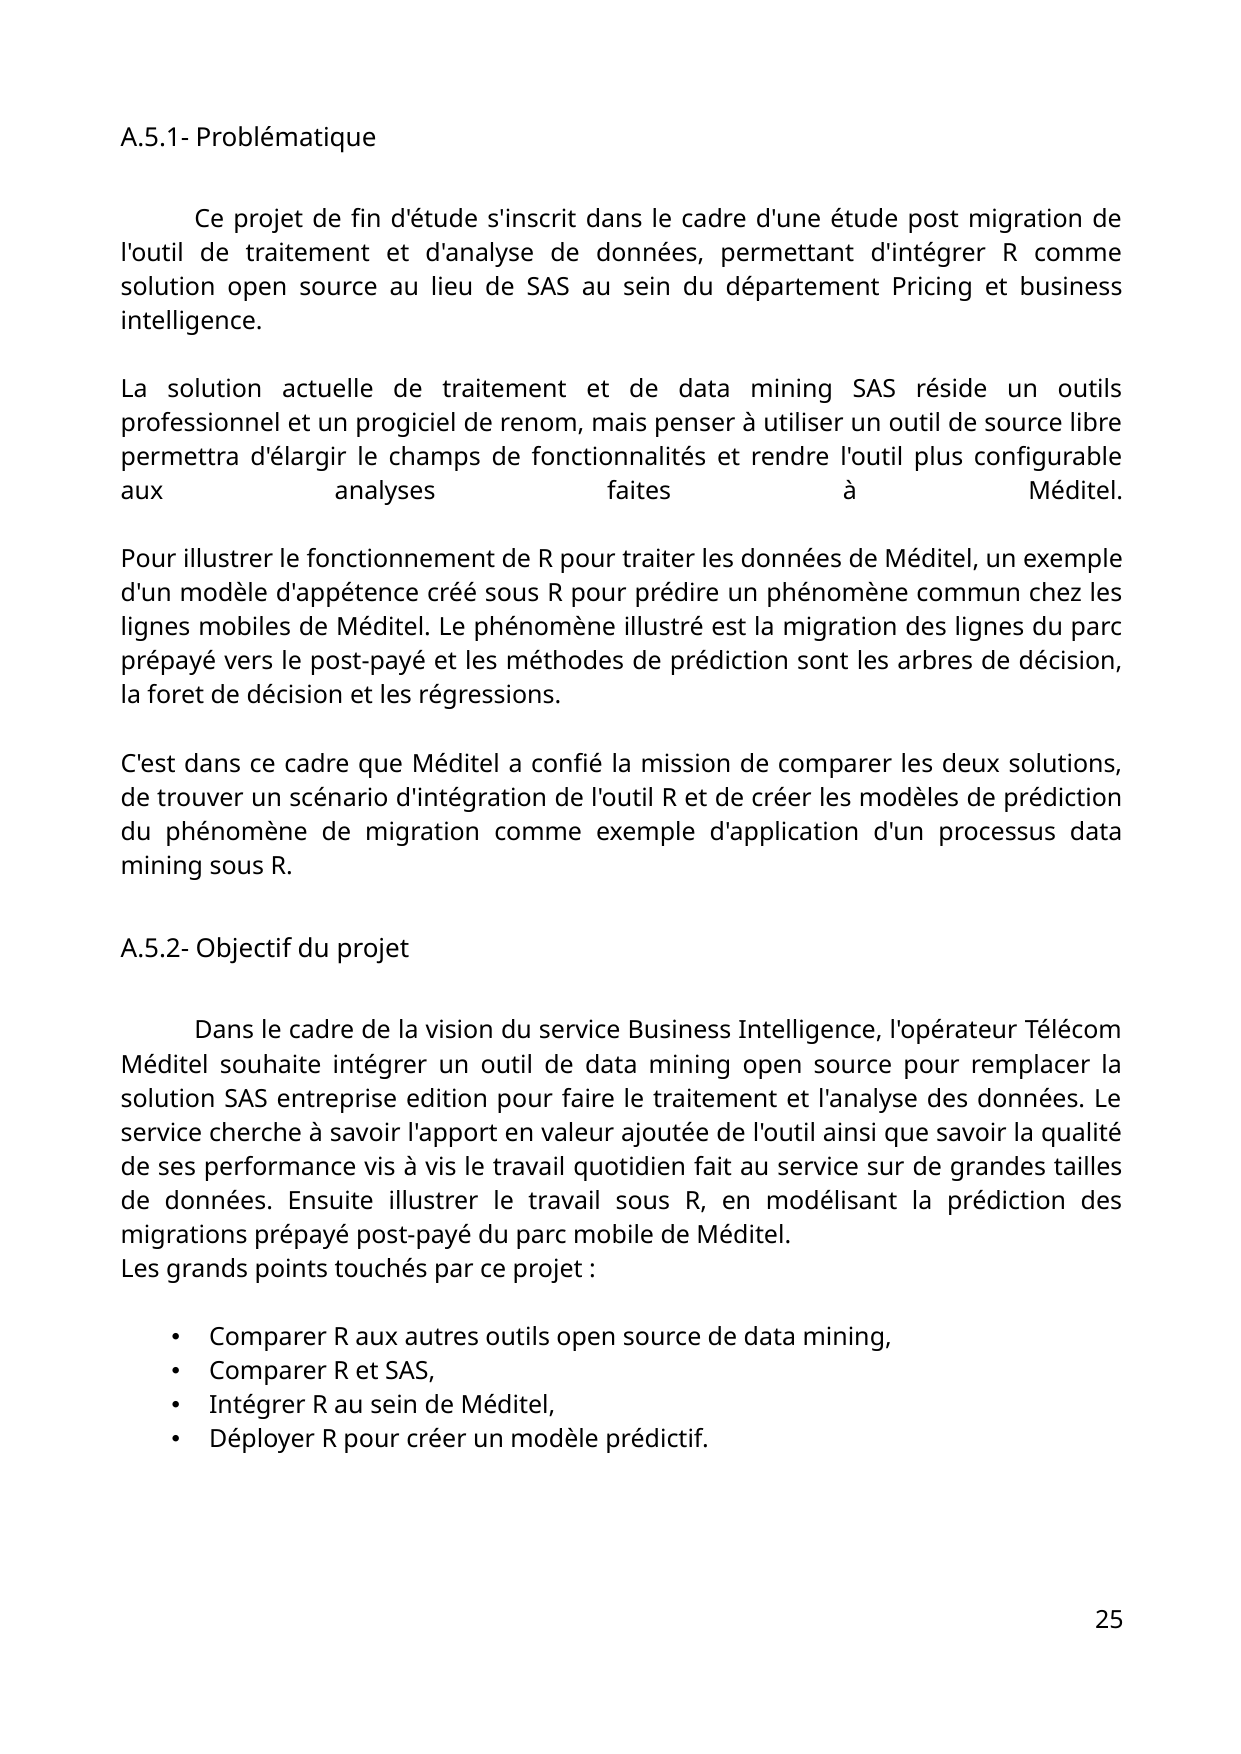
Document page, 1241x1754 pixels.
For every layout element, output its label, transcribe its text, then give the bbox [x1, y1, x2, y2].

list Intégrer R au sein de Méditel, [171, 1387, 1123, 1421]
text Dans le cadre de la vision du service Business Intelligence, l'opérateur Télécom Méditel souhaite intégrer un outil de data mining open source pour remplacer la solution SAS entreprise edition pour faire le traitement et l'analyse des données. Le service cherche à savoir l'apport en valeur ajoutée de l'outil ainsi que savoir la qualité de ses performance vis à vis le travail quotidien fait au service sur de grandes tailles de données. Ensuite illustrer le travail sous R, en modélisant la prédiction des migrations prépayé post-payé du parc mobile de Méditel. [120, 1012, 1123, 1251]
text Pour illustrer le fonctionnement de R pour traiter les données de Méditel, un exemple d'un modèle d'appétence créé sous R pour prédire un phénomène commun chez les lignes mobiles de Méditel. Le phénomène illustré est la migration des lignes du parc prépayé vers le post-payé et les méthodes de prédiction sont les arbres de décision, la foret de décision et les régressions. [120, 541, 1123, 711]
text Les grands points touchés par ce projet : [120, 1251, 1123, 1285]
list Comparer R et SAS, [171, 1353, 1123, 1387]
text La solution actuelle de traitement et de data mining SAS réside un outils professionnel et un progiciel de renom, mais penser à utiliser un outil de source libre permettra d'élargir le champs de fonctionnalités et rendre l'outil plus configurable aux analyses faites à Méditel. [120, 371, 1123, 541]
subtitle Problématique [120, 118, 1123, 154]
text Ce projet de fin d'étude s'inscrit dans le cadre d'une étude post migration de l'outil de traitement et d'analyse de données, permettant d'intégrer R comme solution open source au lieu de SAS au sein du département Pricing et business intelligence. [120, 200, 1123, 336]
list Comparer R aux autres outils open source de data mining, [171, 1319, 1123, 1353]
list Déployer R pour créer un modèle prédictif. [171, 1421, 1123, 1455]
text C'est dans ce cadre que Méditel a confié la mission de comparer les deux solutions, de trouver un scénario d'intégration de l'outil R et de créer les modèles de prédiction du phénomène de migration comme exemple d'application d'un processus data mining sous R. [120, 745, 1123, 881]
subtitle Objectif du projet [120, 930, 1123, 966]
